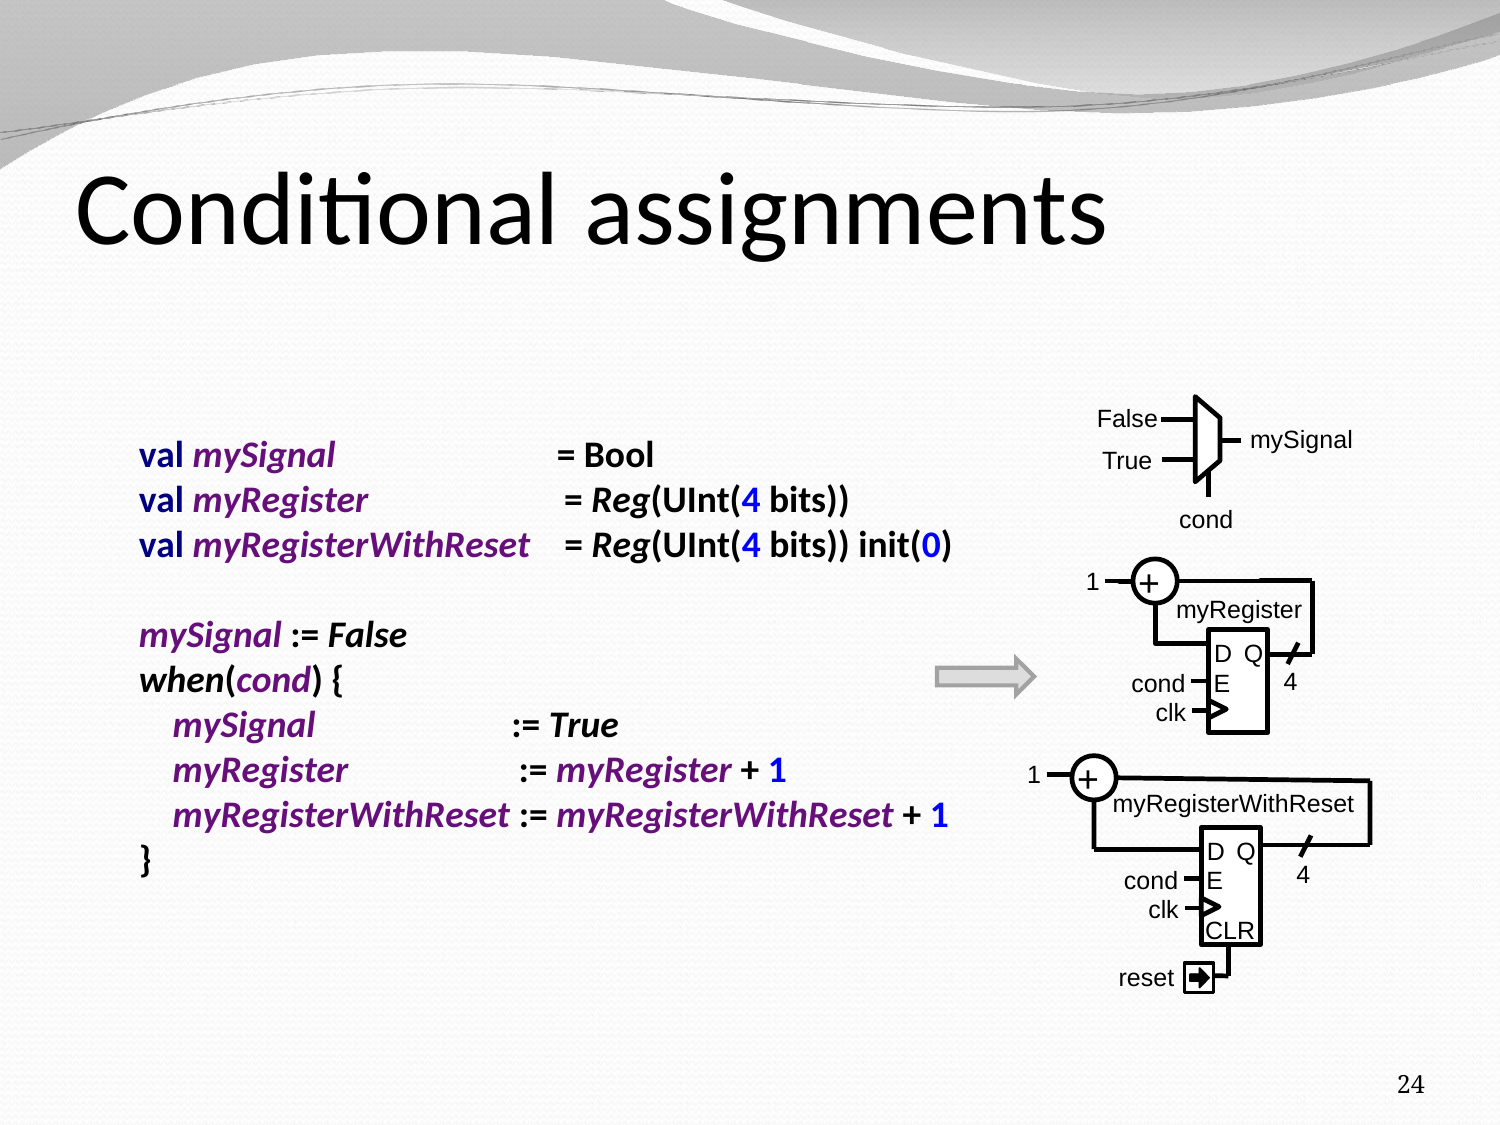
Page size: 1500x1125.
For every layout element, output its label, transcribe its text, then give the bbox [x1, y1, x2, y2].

title Conditional assignments [75, 78, 1426, 266]
text_box E [1194, 857, 1238, 903]
text_box [936, 658, 1035, 695]
text_box [1202, 875, 1261, 906]
text_box [1209, 675, 1268, 733]
text_box [1299, 1042, 1426, 1103]
text_box 4 [1252, 658, 1329, 703]
text_box cond [1116, 659, 1201, 705]
text_box D [1192, 825, 1221, 857]
text_box cond [1164, 496, 1249, 542]
text_box Q [1221, 825, 1278, 875]
text_box reset [1045, 954, 1190, 999]
text_box myRegisterWithReset [1097, 781, 1367, 825]
picture [0, 0, 1500, 1125]
text_box val mySignal = Bool val myRegister = Reg(UInt(4 bits)) val myRegisterWithReset = Reg(UInt(4 bits)) init(0) mySignal := False when(cond) { mySignal := True myRegister := myRegister + 1 myRegisterWithReset := myRegisterWithReset + 1 } [123, 421, 968, 888]
text_box clk [1125, 903, 1202, 932]
text_box [1190, 963, 1214, 993]
text_box 4 [1265, 850, 1342, 896]
text_box [1195, 396, 1221, 482]
text_box True [1085, 441, 1170, 482]
text_box D [1199, 631, 1228, 659]
text_box cond [1109, 857, 1194, 903]
text_box 1 [996, 751, 1072, 796]
text_box mySignal [1235, 415, 1368, 461]
text_box Q [1228, 631, 1279, 675]
text_box + [1072, 755, 1116, 800]
text_box 1 [1054, 557, 1131, 603]
text_box CLR [1190, 906, 1270, 952]
text_box + [1133, 558, 1178, 604]
text_box E [1201, 659, 1246, 705]
text_box False [1081, 395, 1173, 441]
text_box myRegister [1161, 585, 1310, 631]
text_box clk [1132, 705, 1209, 734]
